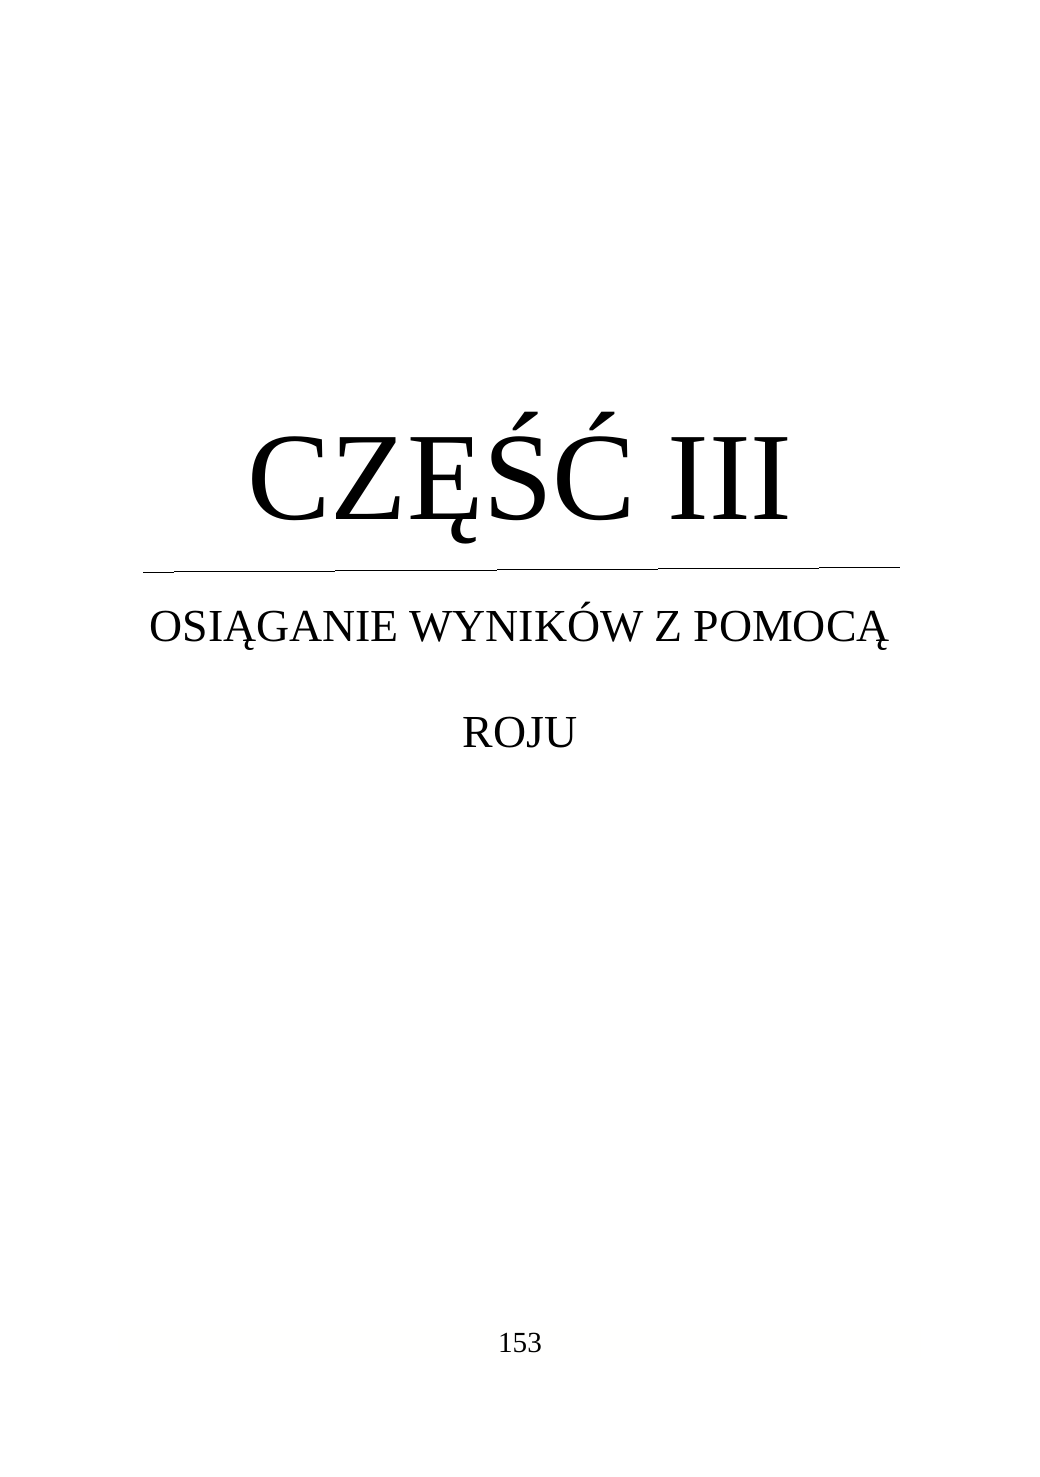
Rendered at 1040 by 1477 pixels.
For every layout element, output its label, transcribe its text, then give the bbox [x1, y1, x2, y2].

subtitle CZĘŚĆ III OSIĄGANIE WYNIKÓW Z POMOCĄ ROJU [118, 403, 921, 757]
